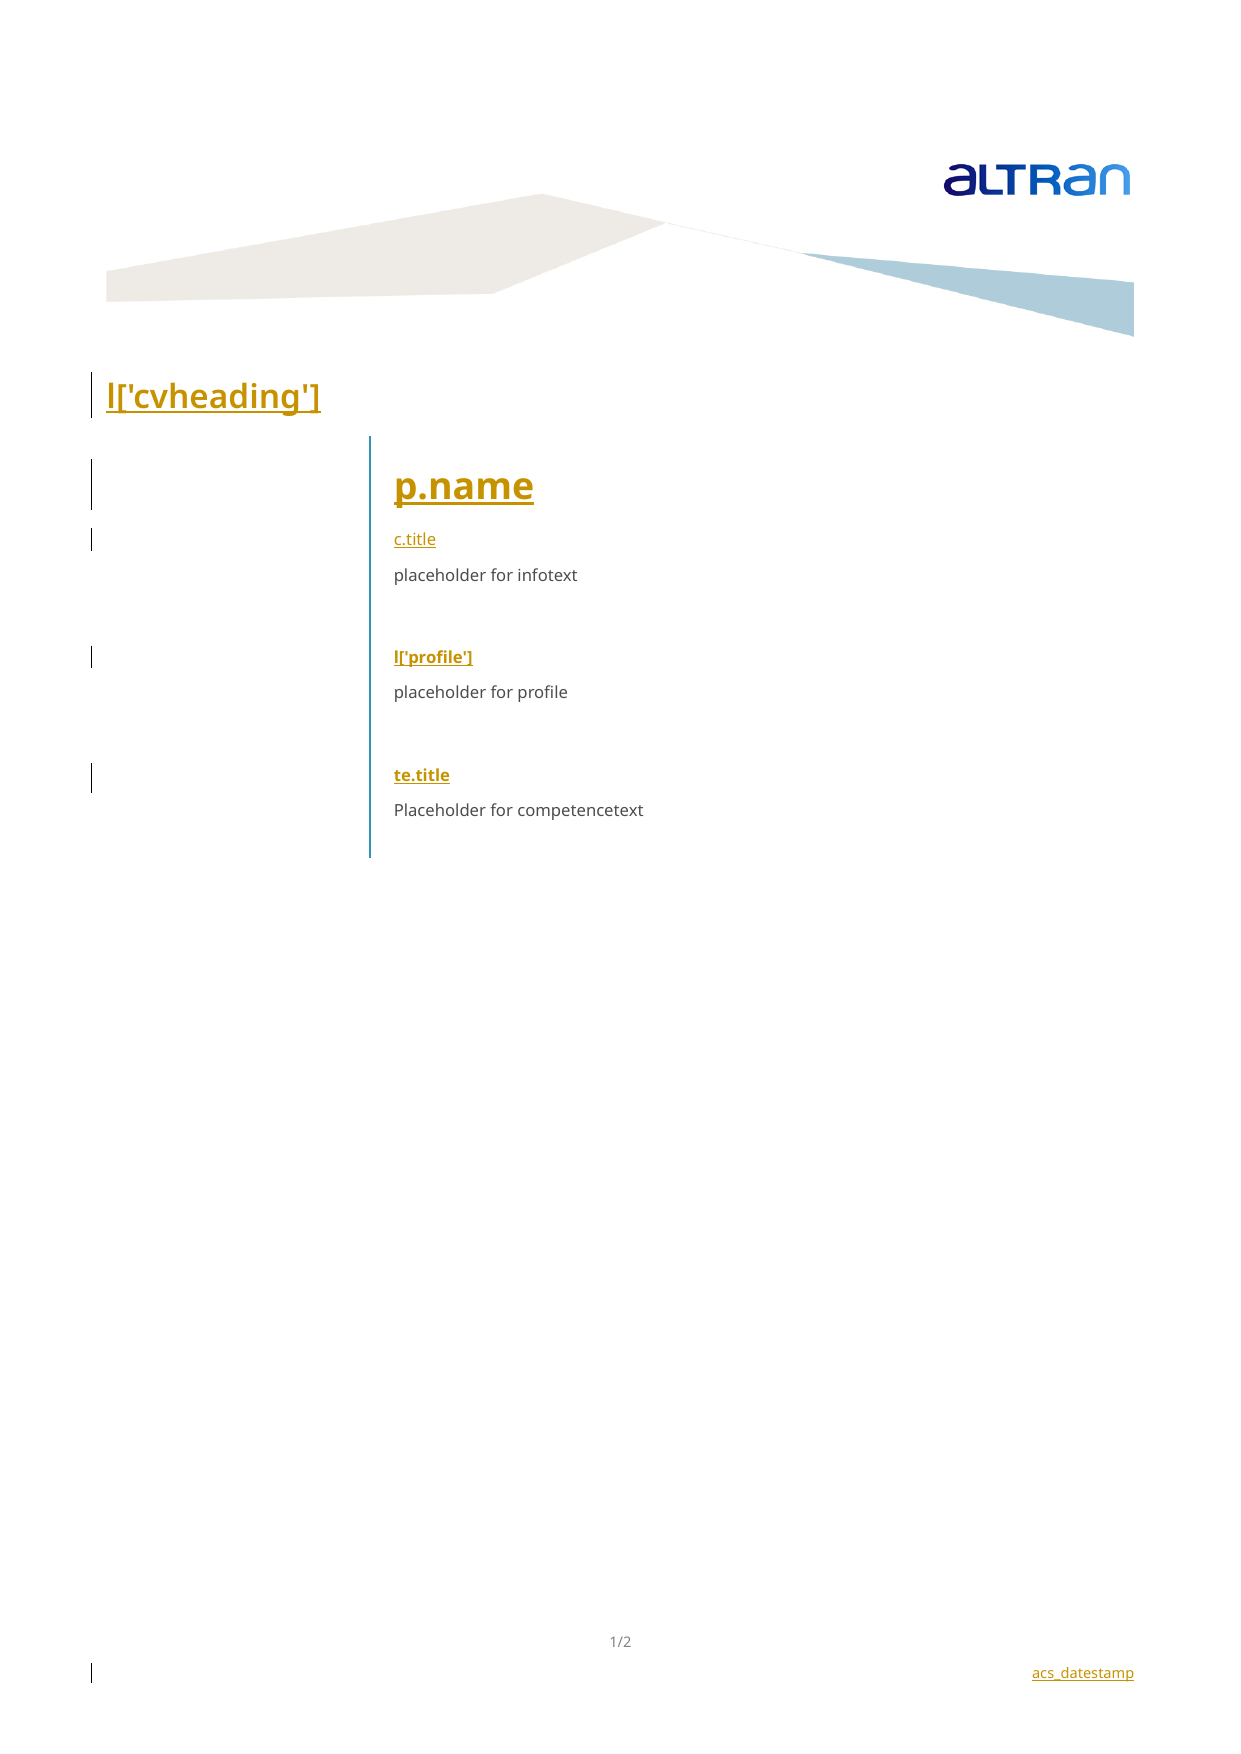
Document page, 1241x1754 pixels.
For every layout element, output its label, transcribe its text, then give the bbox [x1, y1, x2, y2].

picture [106, 70, 1134, 373]
table_header [106, 436, 369, 622]
table_cell l['profile'] placeholder for profile [371, 622, 1134, 740]
table_header p.name c.title placeholder for infotext [371, 436, 1134, 622]
table_cell [106, 622, 369, 740]
subtitle l['cvheading'] [106, 373, 1134, 418]
table_cell [106, 740, 369, 857]
table_cell te.title Placeholder for competencetext [371, 740, 1134, 857]
